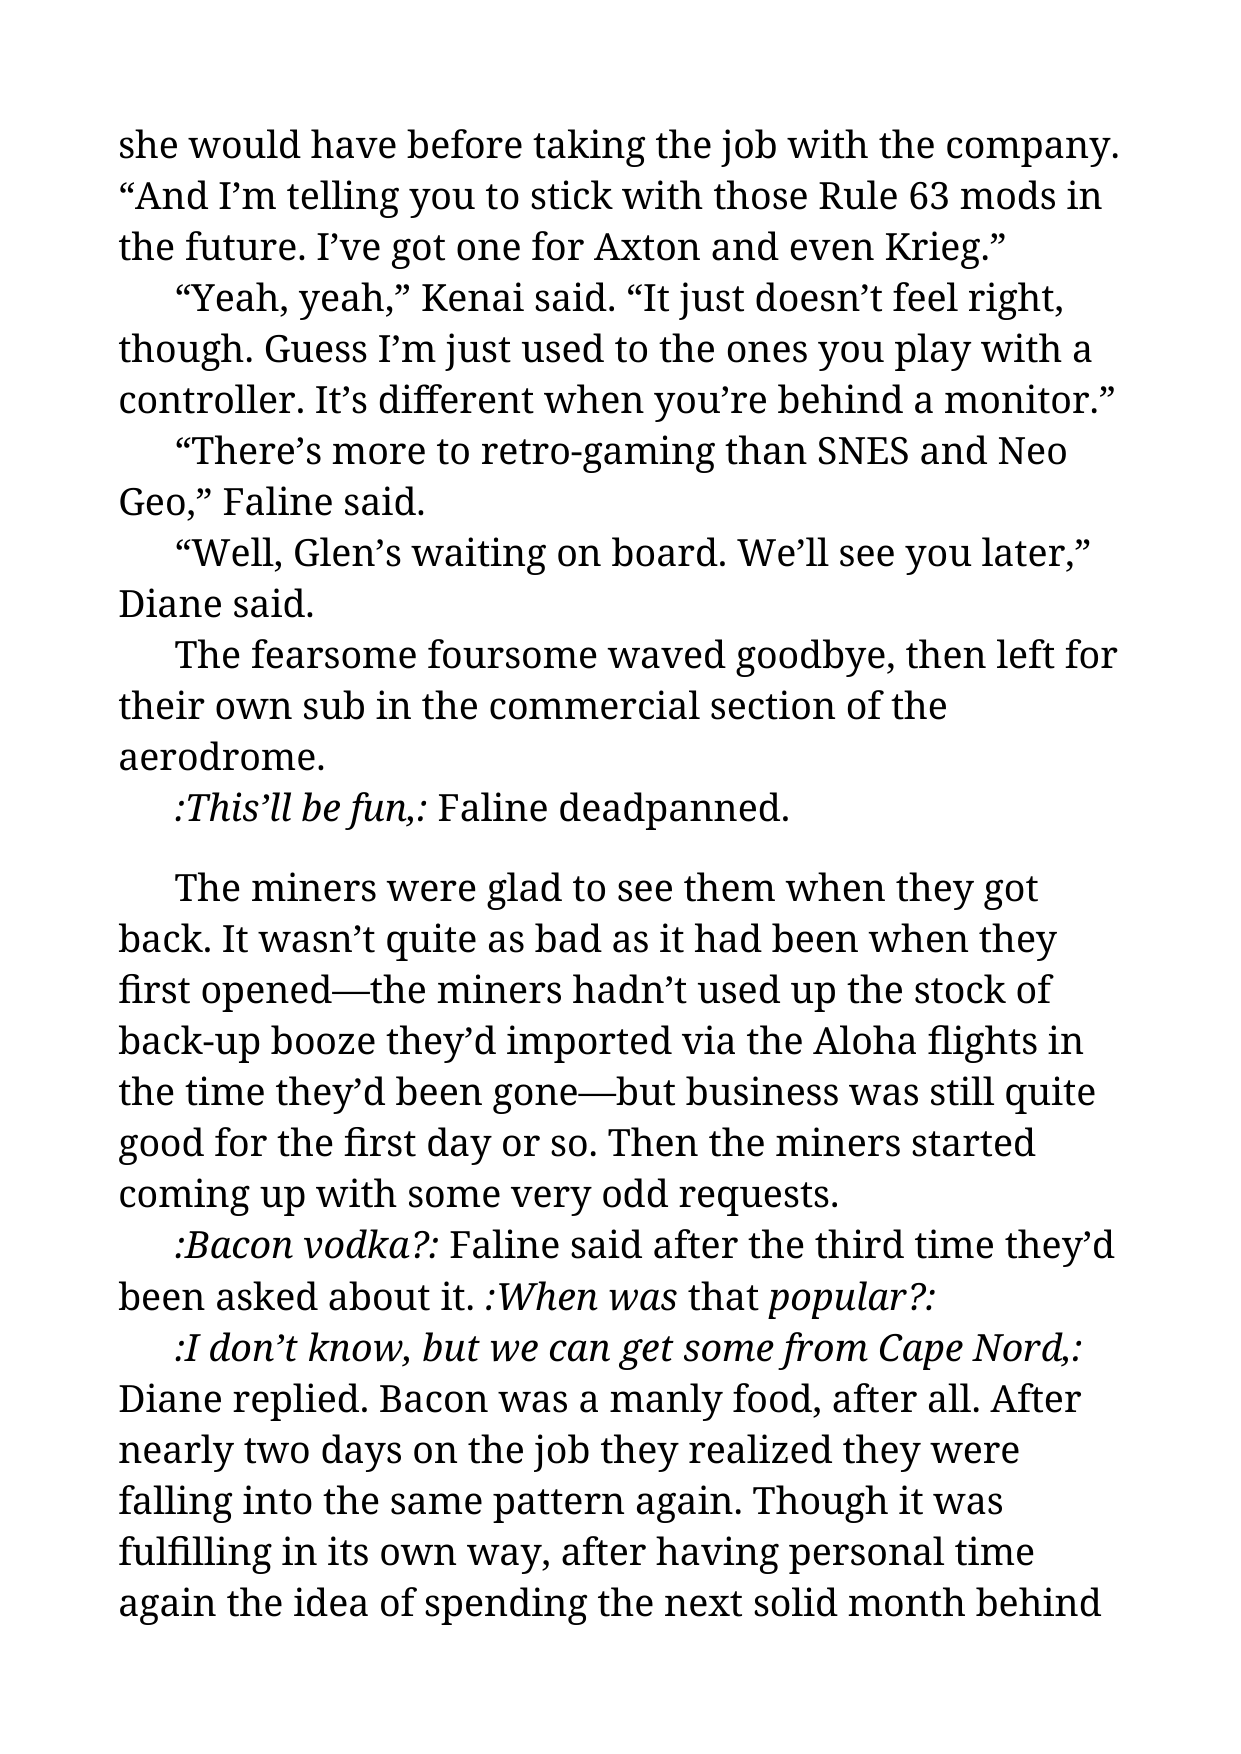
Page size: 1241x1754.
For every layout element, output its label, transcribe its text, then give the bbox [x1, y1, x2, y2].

text :This’ll be fun,: Faline deadpanned. [118, 782, 1122, 833]
text “Well, Glen’s waiting on board. We’ll see you later,” Diane said. [118, 526, 1122, 628]
text :I don’t know, but we can get some from Cape Nord,: Diane replied. Bacon was a manly food, after all. After nearly two days on the job they realized they were falling into the same pattern again. Though it was fulfilling in its own way, after having personal time again the idea of spending the next solid month behind [118, 1321, 1122, 1627]
text :Bacon vodka?: Faline said after the third time they’d been asked about it. :When was that popular?: [118, 1219, 1122, 1321]
text “Yeah, yeah,” Kenai said. “It just doesn’t feel right, though. Guess I’m just used to the ones you play with a controller. It’s different when you’re behind a monitor.” [118, 271, 1122, 424]
text The fearsome foursome waved goodbye, then left for their own sub in the commercial section of the aerodrome. [118, 628, 1122, 782]
text The miners were glad to see them when they got back. It wasn’t quite as bad as it had been when they first opened—the miners hadn’t used up the stock of back-up booze they’d imported via the Aloha flights in the time they’d been gone—but business was still quite good for the first day or so. Then the miners started coming up with some very odd requests. [118, 861, 1122, 1219]
text “There’s more to retro-gaming than SNES and Neo Geo,” Faline said. [118, 424, 1122, 526]
text she would have before taking the job with the company. “And I’m telling you to stick with those Rule 63 mods in the future. I’ve got one for Axton and even Krieg.” [118, 118, 1122, 271]
